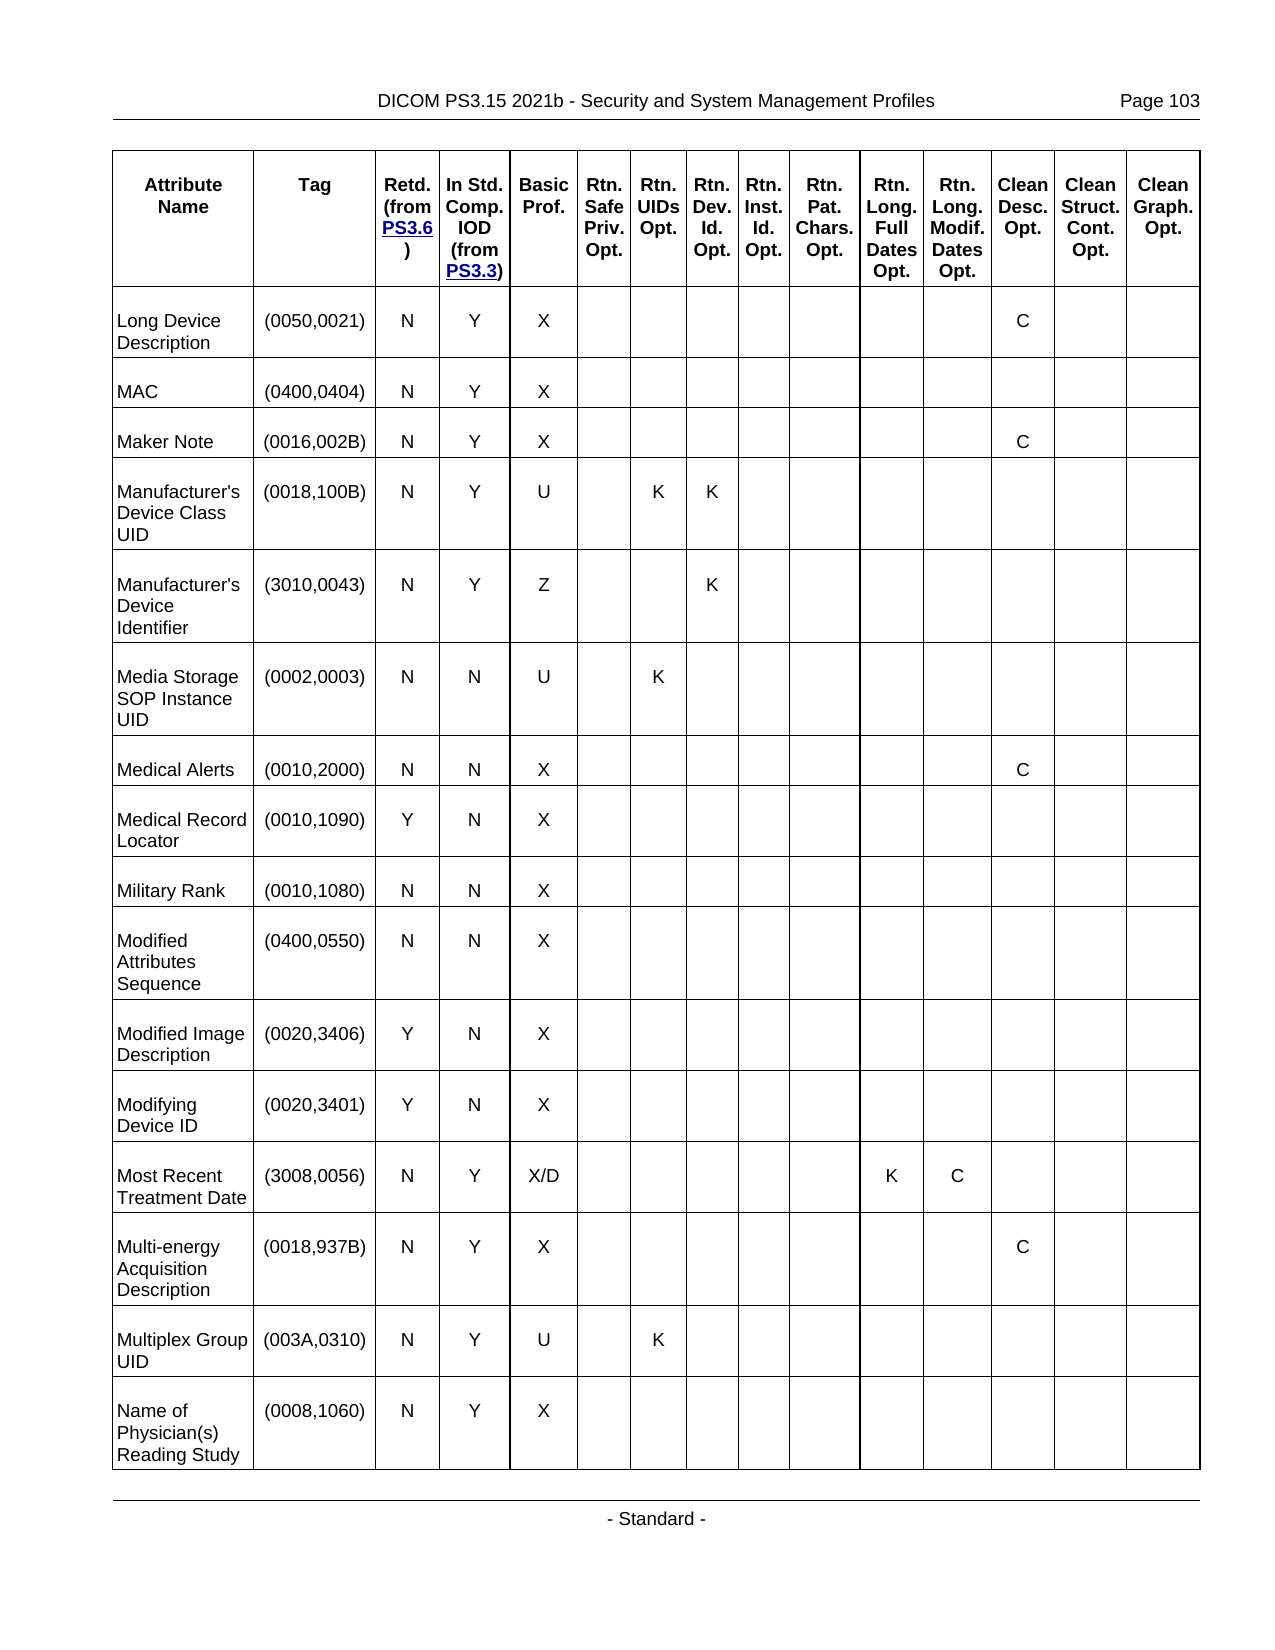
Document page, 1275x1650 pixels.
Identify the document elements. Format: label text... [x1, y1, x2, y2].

table_cell [631, 408, 686, 457]
table_cell [1055, 643, 1126, 735]
table_cell [631, 857, 686, 906]
table_cell N [376, 458, 439, 549]
table_cell [1055, 408, 1126, 457]
table_cell [631, 907, 686, 998]
table_cell [687, 1000, 738, 1070]
table_cell [578, 408, 630, 457]
table_cell [687, 1213, 738, 1305]
table_cell [578, 1071, 630, 1141]
table_cell Y [376, 786, 439, 856]
table_cell [631, 1213, 686, 1305]
table_cell (0010,1080) [254, 857, 375, 906]
table_cell [861, 458, 923, 549]
table_cell Maker Note [113, 408, 253, 457]
table_cell Modifying Device ID [113, 1071, 253, 1141]
table_cell [924, 287, 991, 357]
table_cell [687, 907, 738, 998]
table_cell Modified Attributes Sequence [113, 907, 253, 998]
table_cell [1127, 907, 1199, 998]
table_cell [687, 857, 738, 906]
table_cell X [511, 786, 577, 856]
table_cell [578, 550, 630, 642]
table_cell X/D [511, 1142, 577, 1212]
table_cell [631, 1377, 686, 1469]
table_cell X [511, 287, 577, 357]
table_cell [790, 1213, 859, 1305]
table_cell [631, 1071, 686, 1141]
table_cell [578, 1142, 630, 1212]
table_cell Multiplex Group UID [113, 1306, 253, 1376]
table_cell [790, 1306, 859, 1376]
table_cell Most Recent Treatment Date [113, 1142, 253, 1212]
table_cell N [376, 907, 439, 998]
table_cell [790, 786, 859, 856]
table_cell Y [440, 1306, 509, 1376]
table_cell [924, 1000, 991, 1070]
table_cell [1127, 358, 1199, 407]
table_header Rtn. UIDs Opt. [631, 151, 686, 286]
table_cell [739, 1071, 789, 1141]
table_cell [631, 358, 686, 407]
table_cell [739, 458, 789, 549]
table_cell K [687, 550, 738, 642]
table_cell (3010,0043) [254, 550, 375, 642]
table_cell [1055, 1213, 1126, 1305]
table_cell [1127, 458, 1199, 549]
table_cell [861, 736, 923, 785]
table_header Rtn. Pat. Chars. Opt. [790, 151, 859, 286]
table_cell [631, 550, 686, 642]
table_cell [924, 736, 991, 785]
table_cell [578, 736, 630, 785]
table_cell [1055, 1000, 1126, 1070]
table_cell (0400,0404) [254, 358, 375, 407]
table_cell K [631, 1306, 686, 1376]
table_cell N [440, 1000, 509, 1070]
table_cell [578, 907, 630, 998]
table_cell N [440, 1071, 509, 1141]
table_cell C [924, 1142, 991, 1212]
table_cell MAC [113, 358, 253, 407]
table_cell [1127, 736, 1199, 785]
table_cell K [861, 1142, 923, 1212]
table_cell [578, 358, 630, 407]
table_cell [790, 458, 859, 549]
table_cell [578, 643, 630, 735]
table_cell C [992, 736, 1054, 785]
table_cell (003A,0310) [254, 1306, 375, 1376]
table_cell [739, 358, 789, 407]
table_cell [790, 1000, 859, 1070]
table_cell [1055, 736, 1126, 785]
table_cell [687, 287, 738, 357]
table_cell N [376, 736, 439, 785]
table_cell [861, 408, 923, 457]
table_cell [924, 1071, 991, 1141]
table_cell [739, 1377, 789, 1469]
table_cell [924, 358, 991, 407]
table_cell N [440, 857, 509, 906]
table_cell Military Rank [113, 857, 253, 906]
table_cell N [376, 358, 439, 407]
table_cell [1055, 1142, 1126, 1212]
table_cell K [631, 458, 686, 549]
table_cell (0010,1090) [254, 786, 375, 856]
table_cell Y [440, 358, 509, 407]
table_cell [924, 458, 991, 549]
table_cell [992, 907, 1054, 998]
table_cell [1055, 1071, 1126, 1141]
table_cell [578, 1306, 630, 1376]
table_cell K [631, 643, 686, 735]
table_cell N [376, 1306, 439, 1376]
table_cell N [376, 857, 439, 906]
table_cell (0002,0003) [254, 643, 375, 735]
table_cell [790, 857, 859, 906]
table_cell [739, 1306, 789, 1376]
table_cell [1055, 786, 1126, 856]
table_cell [687, 408, 738, 457]
table_cell (0018,100B) [254, 458, 375, 549]
table_cell [1127, 786, 1199, 856]
table_cell [687, 736, 738, 785]
table_cell [992, 1000, 1054, 1070]
table_cell [924, 550, 991, 642]
table_cell [739, 643, 789, 735]
table_cell N [376, 643, 439, 735]
table_cell [790, 408, 859, 457]
table_cell C [992, 287, 1054, 357]
table_cell [1127, 287, 1199, 357]
table_cell [687, 1142, 738, 1212]
table_cell [924, 1306, 991, 1376]
table_cell N [440, 786, 509, 856]
table_cell [687, 358, 738, 407]
table_cell Y [440, 1213, 509, 1305]
table_cell (0020,3406) [254, 1000, 375, 1070]
table_cell [1127, 1377, 1199, 1469]
table_cell [861, 643, 923, 735]
table_cell X [511, 1000, 577, 1070]
table_cell [790, 287, 859, 357]
table_cell [1127, 857, 1199, 906]
table_cell [1055, 358, 1126, 407]
table_cell [1055, 857, 1126, 906]
table_cell [924, 408, 991, 457]
table_cell [687, 1306, 738, 1376]
table_cell [992, 1071, 1054, 1141]
table_cell [739, 408, 789, 457]
table_cell X [511, 1377, 577, 1469]
table_header Rtn. Long. Modif. Dates Opt. [924, 151, 991, 286]
table_cell Long Device Description [113, 287, 253, 357]
table_cell Y [440, 1377, 509, 1469]
table_cell [1055, 1306, 1126, 1376]
table_cell X [511, 736, 577, 785]
table_cell [1055, 458, 1126, 549]
table_cell [578, 1000, 630, 1070]
table_cell [992, 1306, 1054, 1376]
table_header Rtn. Safe Priv. Opt. [578, 151, 630, 286]
table_cell N [440, 736, 509, 785]
table_cell [687, 643, 738, 735]
table_cell [1127, 550, 1199, 642]
table_cell [861, 1000, 923, 1070]
table_cell X [511, 1071, 577, 1141]
table_cell [1127, 1142, 1199, 1212]
table_cell [739, 287, 789, 357]
table_cell X [511, 907, 577, 998]
table_cell [687, 1377, 738, 1469]
table_cell Y [440, 1142, 509, 1212]
table_cell [924, 1377, 991, 1469]
table_cell N [376, 1377, 439, 1469]
table_cell N [376, 408, 439, 457]
table_cell Y [376, 1071, 439, 1141]
table_cell [992, 786, 1054, 856]
table_cell [924, 643, 991, 735]
table_cell Y [376, 1000, 439, 1070]
table_cell (0016,002B) [254, 408, 375, 457]
table_cell [861, 287, 923, 357]
table_cell [739, 1213, 789, 1305]
table_cell Medical Record Locator [113, 786, 253, 856]
table_cell [1055, 907, 1126, 998]
table_cell [687, 1071, 738, 1141]
table_cell [1127, 408, 1199, 457]
table_cell [739, 550, 789, 642]
table_cell [992, 1377, 1054, 1469]
table_header Attribute Name [113, 151, 253, 286]
table_cell Media Storage SOP Instance UID [113, 643, 253, 735]
table_cell [790, 1142, 859, 1212]
table_cell [1055, 550, 1126, 642]
table_cell [992, 857, 1054, 906]
table_cell [578, 458, 630, 549]
table_header Tag [254, 151, 375, 286]
table_cell [739, 907, 789, 998]
table_header Basic Prof. [511, 151, 577, 286]
table_cell [861, 786, 923, 856]
table_cell Y [440, 408, 509, 457]
table_cell N [376, 1213, 439, 1305]
table_cell [924, 1213, 991, 1305]
table_cell Y [440, 550, 509, 642]
table_cell [790, 736, 859, 785]
table_cell [861, 907, 923, 998]
table_cell [739, 786, 789, 856]
table_cell Name of Physician(s) Reading Study [113, 1377, 253, 1469]
table_cell [992, 1142, 1054, 1212]
table_header Clean Desc. Opt. [992, 151, 1054, 286]
table_cell [578, 857, 630, 906]
table_cell (3008,0056) [254, 1142, 375, 1212]
table_cell [861, 1377, 923, 1469]
table_cell [1127, 1213, 1199, 1305]
table_cell (0008,1060) [254, 1377, 375, 1469]
table_cell [578, 287, 630, 357]
table_cell U [511, 458, 577, 549]
table_cell Manufacturer's Device Identifier [113, 550, 253, 642]
table_cell [790, 1071, 859, 1141]
table_cell Y [440, 287, 509, 357]
table_cell [992, 643, 1054, 735]
table_cell C [992, 408, 1054, 457]
table_cell Medical Alerts [113, 736, 253, 785]
table_cell (0400,0550) [254, 907, 375, 998]
table_cell N [376, 550, 439, 642]
table_cell [992, 358, 1054, 407]
table_header Clean Struct. Cont. Opt. [1055, 151, 1126, 286]
table_cell U [511, 1306, 577, 1376]
table_cell N [376, 287, 439, 357]
table_cell K [687, 458, 738, 549]
table_cell N [440, 907, 509, 998]
table_cell [739, 1142, 789, 1212]
table_cell [861, 550, 923, 642]
table_header Clean Graph. Opt. [1127, 151, 1199, 286]
table_cell U [511, 643, 577, 735]
table_cell X [511, 1213, 577, 1305]
table_cell [739, 857, 789, 906]
table_header Rtn. Inst. Id. Opt. [739, 151, 789, 286]
table_cell X [511, 408, 577, 457]
table_cell [578, 1213, 630, 1305]
table_cell [631, 736, 686, 785]
table_header Retd. (from PS3.6) [376, 151, 439, 286]
table_cell N [376, 1142, 439, 1212]
table_cell C [992, 1213, 1054, 1305]
table_cell [739, 1000, 789, 1070]
table_cell [578, 1377, 630, 1469]
table_header In Std. Comp. IOD (from PS3.3) [440, 151, 509, 286]
table_cell (0020,3401) [254, 1071, 375, 1141]
table_header Rtn. Dev. Id. Opt. [687, 151, 738, 286]
table_cell [992, 550, 1054, 642]
table_cell N [440, 643, 509, 735]
table_cell [790, 907, 859, 998]
table_cell [790, 550, 859, 642]
table_cell [578, 786, 630, 856]
table_cell [739, 736, 789, 785]
table_cell Z [511, 550, 577, 642]
table_cell [631, 1142, 686, 1212]
table_cell [790, 358, 859, 407]
table_cell (0018,937B) [254, 1213, 375, 1305]
table_cell [631, 786, 686, 856]
table_cell [631, 287, 686, 357]
table_cell [790, 643, 859, 735]
table_cell [992, 458, 1054, 549]
table_cell [861, 1213, 923, 1305]
table_cell Multi-energy Acquisition Description [113, 1213, 253, 1305]
table_cell Y [440, 458, 509, 549]
table_cell Manufacturer's Device Class UID [113, 458, 253, 549]
table_cell [924, 857, 991, 906]
table_cell [631, 1000, 686, 1070]
table_cell [687, 786, 738, 856]
table_cell (0050,0021) [254, 287, 375, 357]
table_cell [861, 358, 923, 407]
table_cell [1055, 287, 1126, 357]
table_cell [924, 907, 991, 998]
table_cell [861, 1071, 923, 1141]
table_cell [1055, 1377, 1126, 1469]
table_cell (0010,2000) [254, 736, 375, 785]
table_cell [861, 857, 923, 906]
table_cell Modified Image Description [113, 1000, 253, 1070]
table_cell X [511, 358, 577, 407]
table_cell [924, 786, 991, 856]
table_cell [790, 1377, 859, 1469]
table_cell [1127, 643, 1199, 735]
table_cell [861, 1306, 923, 1376]
table_cell [1127, 1000, 1199, 1070]
table_cell X [511, 857, 577, 906]
table_cell [1127, 1071, 1199, 1141]
table_cell [1127, 1306, 1199, 1376]
table_header Rtn. Long. Full Dates Opt. [861, 151, 923, 286]
